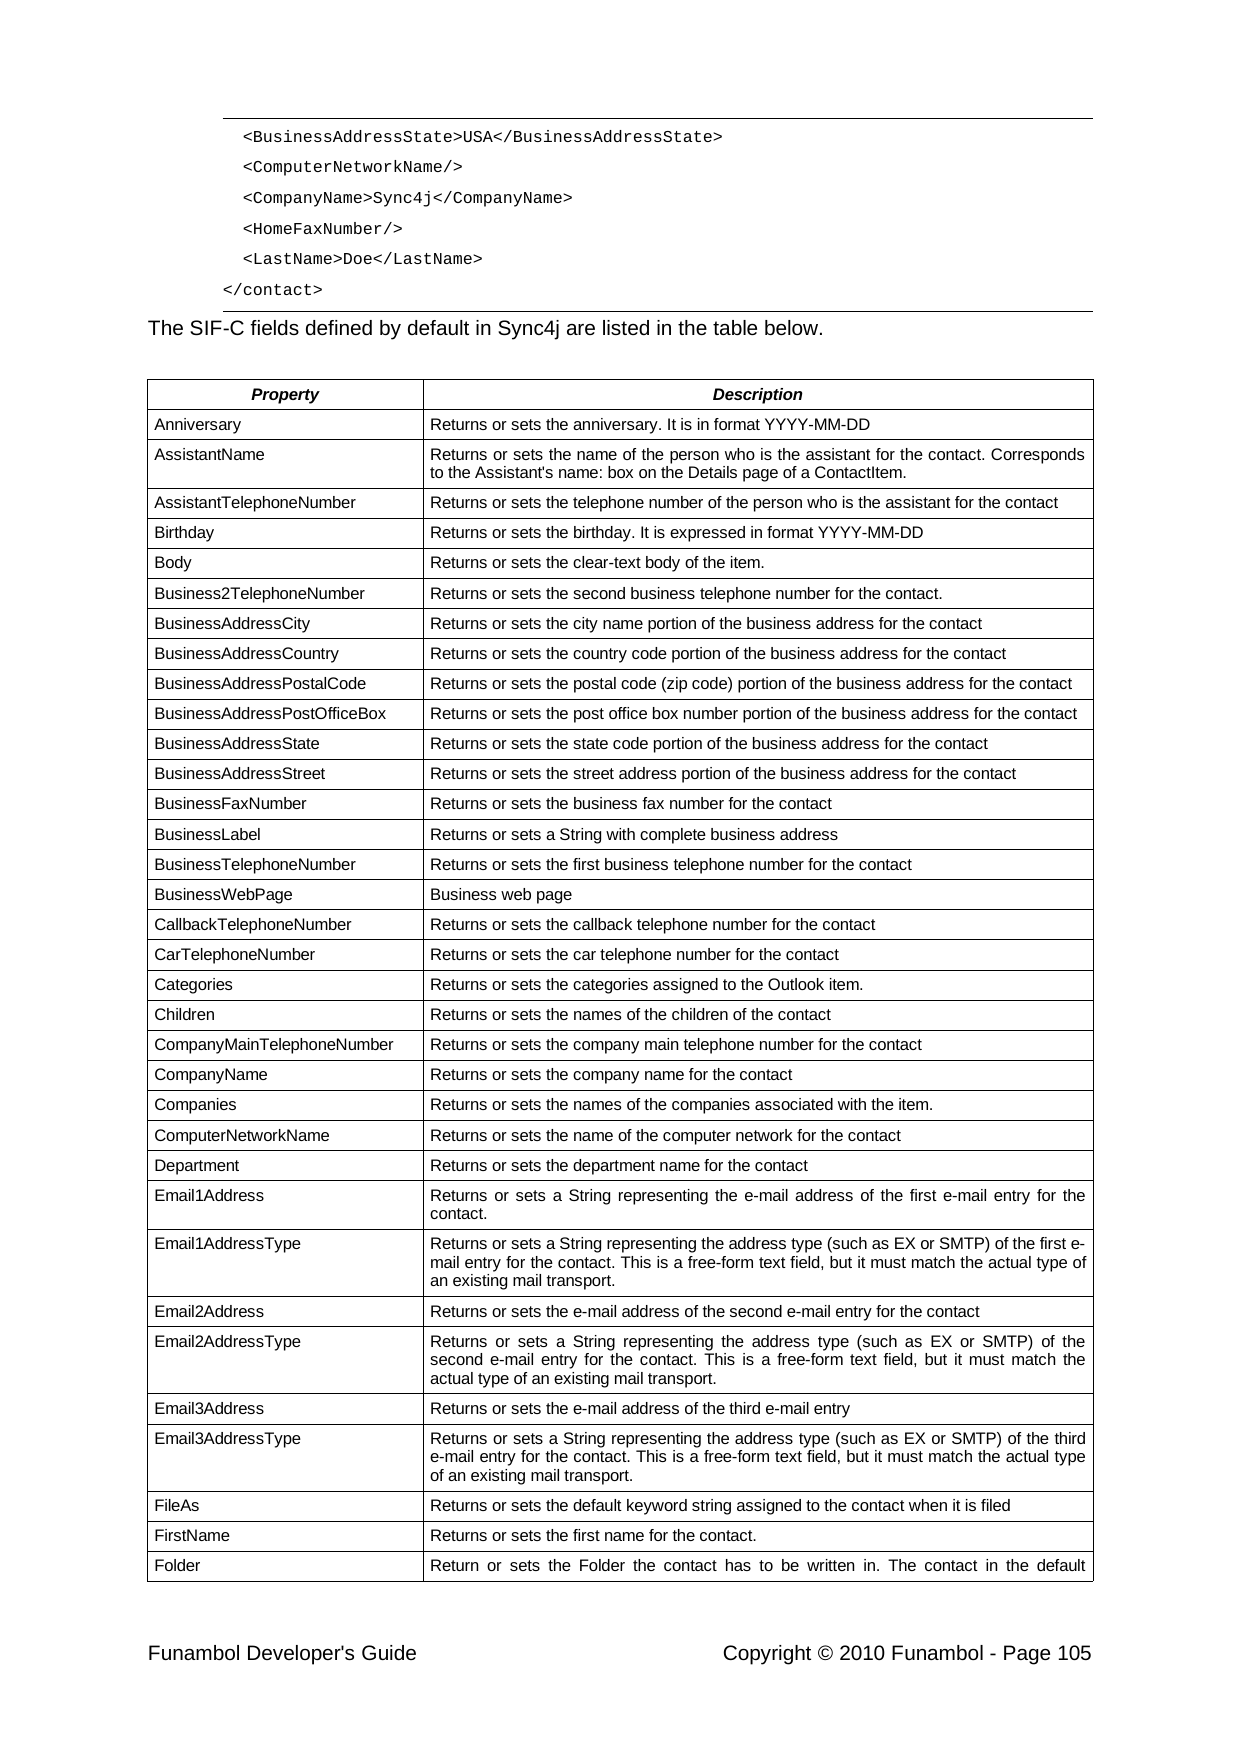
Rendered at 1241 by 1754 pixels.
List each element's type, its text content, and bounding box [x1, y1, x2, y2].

table_cell Email3AddressType [148, 1425, 423, 1491]
table_cell BusinessAddressPostalCode [148, 670, 423, 699]
table_cell Returns or sets the post office box number portion of the business address for the contact [424, 700, 1093, 729]
table_cell Returns or sets the postal code (zip code) portion of the business address for the contact [424, 670, 1093, 699]
table_cell Companies [148, 1091, 423, 1120]
table_cell Returns or sets the name of the computer network for the contact [424, 1121, 1093, 1150]
text <ComputerNetworkName/> [223, 149, 1093, 178]
table_cell CallbackTelephoneNumber [148, 910, 423, 939]
table_cell Returns or sets the telephone number of the person who is the assistant for the contact [424, 489, 1093, 518]
text </contact> [223, 271, 1093, 311]
table_cell Returns or sets the birthday. It is expressed in format YYYY-MM-DD [424, 519, 1093, 548]
table_cell CarTelephoneNumber [148, 940, 423, 970]
table_cell CompanyMainTelephoneNumber [148, 1031, 423, 1060]
table_cell Returns or sets the clear-text body of the item. [424, 549, 1093, 578]
table_cell Business web page [424, 880, 1093, 909]
table_cell Returns or sets the company main telephone number for the contact [424, 1031, 1093, 1060]
table_cell Returns or sets the first name for the contact. [424, 1522, 1093, 1551]
table_cell CompanyName [148, 1061, 423, 1090]
table_cell BusinessTelephoneNumber [148, 850, 423, 879]
table_cell Returns or sets a String representing the e-mail address of the first e-mail entry for the contact. [424, 1181, 1093, 1229]
table_cell ComputerNetworkName [148, 1121, 423, 1150]
table_cell AssistantName [148, 440, 423, 488]
table_cell Returns or sets the department name for the contact [424, 1151, 1093, 1180]
table_cell Returns or sets the callback telephone number for the contact [424, 910, 1093, 939]
table_cell AssistantTelephoneNumber [148, 489, 423, 518]
text <HomeFaxNumber/> [223, 210, 1093, 239]
table_cell Returns or sets the business fax number for the contact [424, 790, 1093, 819]
table_cell Returns or sets the categories assigned to the Outlook item. [424, 971, 1093, 1000]
table_header Description [424, 380, 1093, 409]
table_cell Returns or sets a String with complete business address [424, 820, 1093, 849]
table_cell BusinessWebPage [148, 880, 423, 909]
table_cell Anniversary [148, 410, 423, 439]
table_cell BusinessLabel [148, 820, 423, 849]
table_cell Returns or sets a String representing the address type (such as EX or SMTP) of the first e-mail entry for the contact. This is a free-form text field, but it must match the actual type of an existing mail transport. [424, 1230, 1093, 1296]
table_cell Returns or sets the e-mail address of the third e-mail entry [424, 1394, 1093, 1424]
table_cell Email3Address [148, 1394, 423, 1424]
table_cell Children [148, 1001, 423, 1030]
table_cell Email2Address [148, 1297, 423, 1326]
table_cell Returns or sets the street address portion of the business address for the contact [424, 760, 1093, 789]
table_cell Email1Address [148, 1181, 423, 1229]
table_cell Returns or sets a String representing the address type (such as EX or SMTP) of the second e-mail entry for the contact. This is a free-form text field, but it must match the actual type of an existing mail transport. [424, 1327, 1093, 1393]
table_cell FileAs [148, 1492, 423, 1521]
table_cell BusinessAddressCountry [148, 639, 423, 669]
table_cell Returns or sets a String representing the address type (such as EX or SMTP) of the third e-mail entry for the contact. This is a free-form text field, but it must match the actual type of an existing mail transport. [424, 1425, 1093, 1491]
table_cell Body [148, 549, 423, 578]
table_cell Email2AddressType [148, 1327, 423, 1393]
table_cell Returns or sets the first business telephone number for the contact [424, 850, 1093, 879]
table_cell Returns or sets the names of the children of the contact [424, 1001, 1093, 1030]
table_cell Categories [148, 971, 423, 1000]
table_cell Department [148, 1151, 423, 1180]
table_cell Returns or sets the anniversary. It is in format YYYY-MM-DD [424, 410, 1093, 439]
table_cell Returns or sets the country code portion of the business address for the contact [424, 639, 1093, 669]
table_cell BusinessAddressStreet [148, 760, 423, 789]
table_cell BusinessAddressCity [148, 609, 423, 638]
table_cell Returns or sets the default keyword string assigned to the contact when it is filed [424, 1492, 1093, 1521]
table_cell Returns or sets the city name portion of the business address for the contact [424, 609, 1093, 638]
table_cell Returns or sets the names of the companies associated with the item. [424, 1091, 1093, 1120]
table_cell Returns or sets the company name for the contact [424, 1061, 1093, 1090]
table_cell Returns or sets the name of the person who is the assistant for the contact. Corresponds to the Assistant's name: box on the Details page of a ContactItem. [424, 440, 1093, 488]
table_cell Folder [148, 1552, 423, 1581]
table_cell BusinessFaxNumber [148, 790, 423, 819]
table_cell Returns or sets the car telephone number for the contact [424, 940, 1093, 970]
table_cell Returns or sets the second business telephone number for the contact. [424, 579, 1093, 608]
table_cell Returns or sets the state code portion of the business address for the contact [424, 730, 1093, 759]
text The SIF-C fields defined by default in Sync4j are listed in the table below. [148, 317, 1093, 340]
table_cell Returns or sets the e-mail address of the second e-mail entry for the contact [424, 1297, 1093, 1326]
table_cell Return or sets the Folder the contact has to be written in. The contact in the default [424, 1552, 1093, 1581]
table_cell BusinessAddressState [148, 730, 423, 759]
table_cell Business2TelephoneNumber [148, 579, 423, 608]
table_cell Email1AddressType [148, 1230, 423, 1296]
text <LastName>Doe</LastName> [223, 241, 1093, 270]
table_cell FirstName [148, 1522, 423, 1551]
text <BusinessAddressState>USA</BusinessAddressState> [223, 119, 1093, 147]
table_cell Birthday [148, 519, 423, 548]
table_header Property [148, 380, 423, 409]
text <CompanyName>Sync4j</CompanyName> [223, 179, 1093, 208]
table_cell BusinessAddressPostOfficeBox [148, 700, 423, 729]
